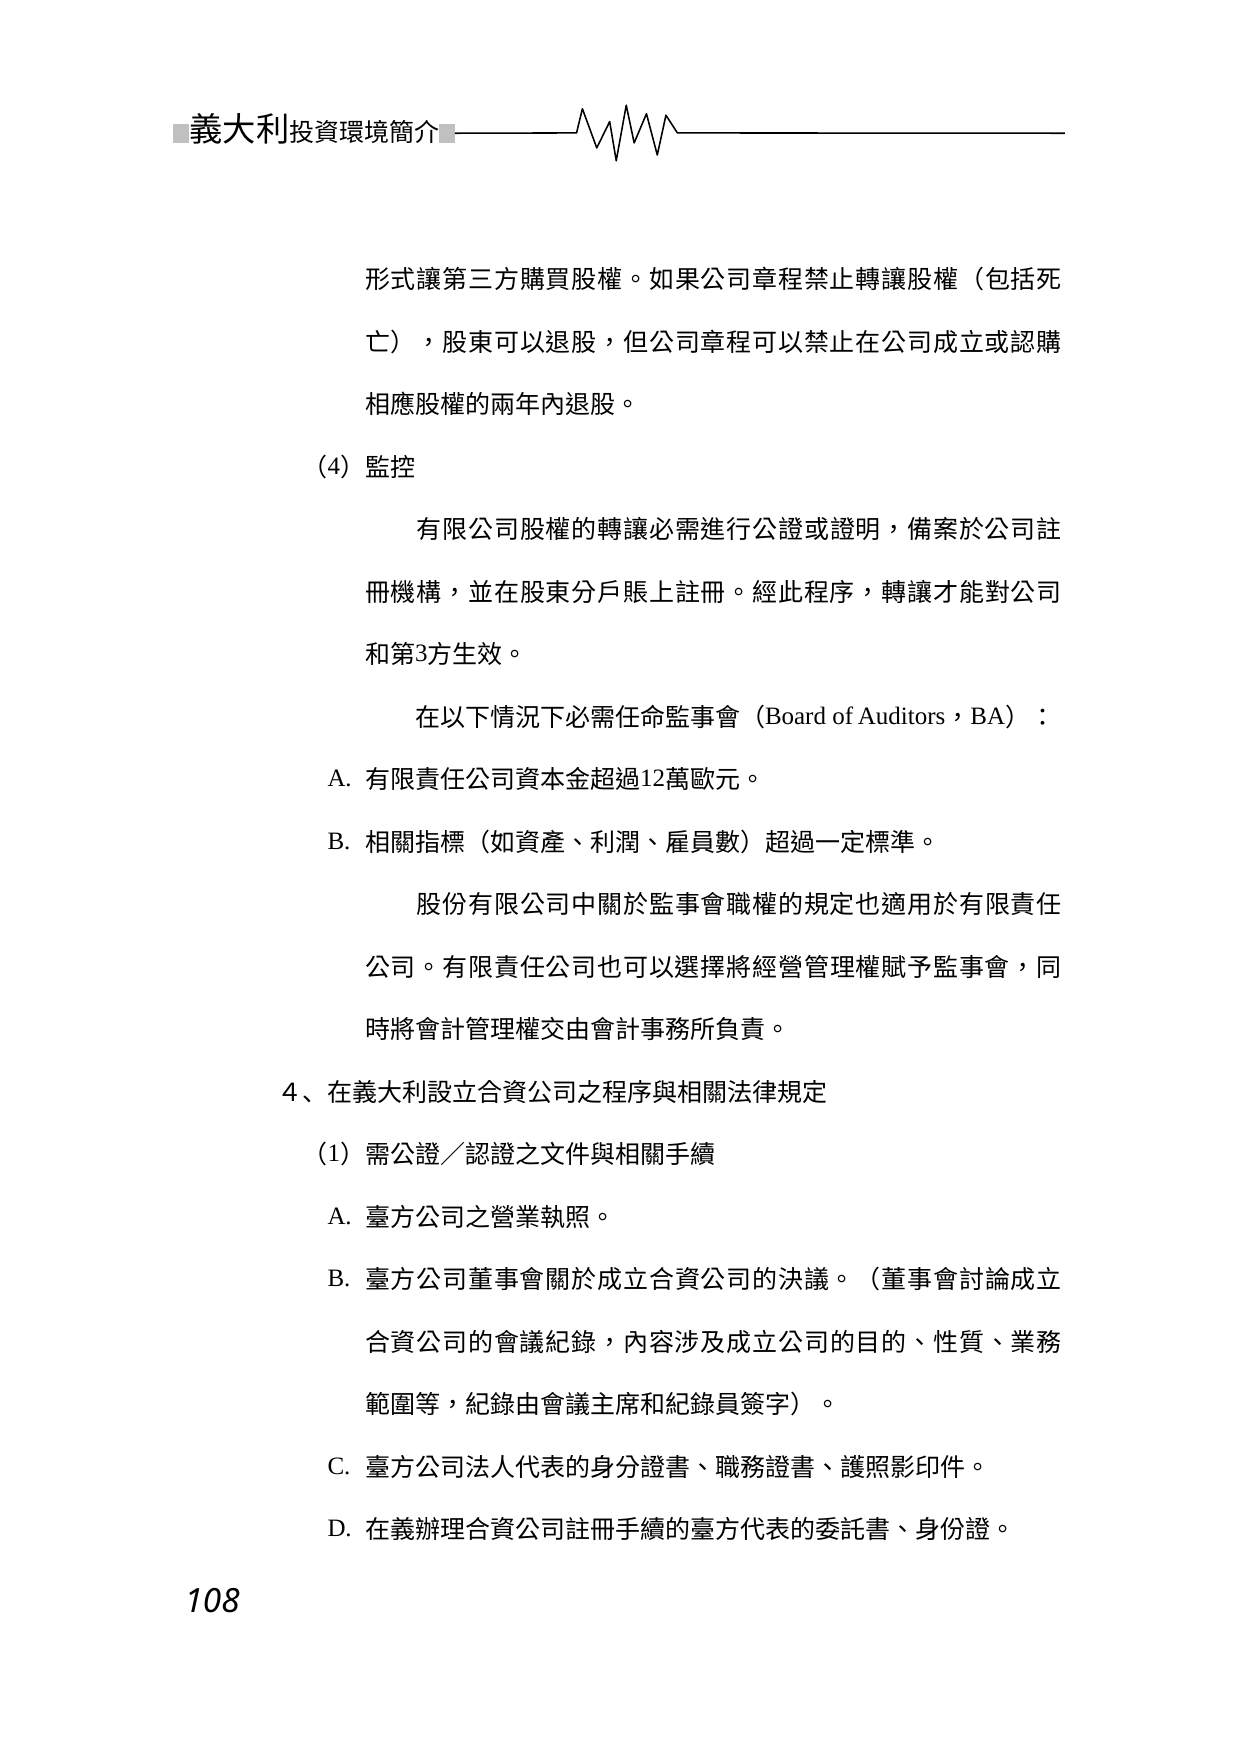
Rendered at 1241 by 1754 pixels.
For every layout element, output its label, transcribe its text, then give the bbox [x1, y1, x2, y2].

text B. 臺方公司董事會關於成立合資公司的決議。（董事會討論成立合資公司的會議紀錄，內容涉及成立公司的目的、性質、業務範圍等，紀錄由會議主席和紀錄員簽字）。 [327, 1236, 1063, 1424]
text 形式讓第三方購買股權。如果公司章程禁止轉讓股權（包括死亡），股東可以退股，但公司章程可以禁止在公司成立或認購相應股權的兩年內退股。 [327, 236, 1063, 424]
text D. 在義辦理合資公司註冊手續的臺方代表的委託書、身份證。 [327, 1486, 1063, 1549]
text A. 臺方公司之營業執照。 [327, 1174, 1063, 1236]
text 股份有限公司中關於監事會職權的規定也適用於有限責任公司。有限責任公司也可以選擇將經營管理權賦予監事會，同時將會計管理權交由會計事務所負責。 [302, 861, 1063, 1049]
text B. 相關指標（如資產、利潤、雇員數）超過一定標準。 [327, 799, 1063, 861]
text 有限公司股權的轉讓必需進行公證或證明，備案於公司註冊機構，並在股東分戶賬上註冊。經此程序，轉讓才能對公司和第3方生效。 [302, 486, 1063, 674]
text ４、在義大利設立合資公司之程序與相關法律規定 [277, 1049, 1063, 1111]
text 在以下情況下必需任命監事會（Board of Auditors，BA）： [302, 674, 1063, 736]
text （4）監控 [302, 424, 1063, 486]
text C. 臺方公司法人代表的身分證書、職務證書、護照影印件。 [327, 1424, 1063, 1486]
text （1）需公證／認證之文件與相關手續 [302, 1111, 1063, 1174]
text A. 有限責任公司資本金超過12萬歐元。 [327, 736, 1063, 799]
